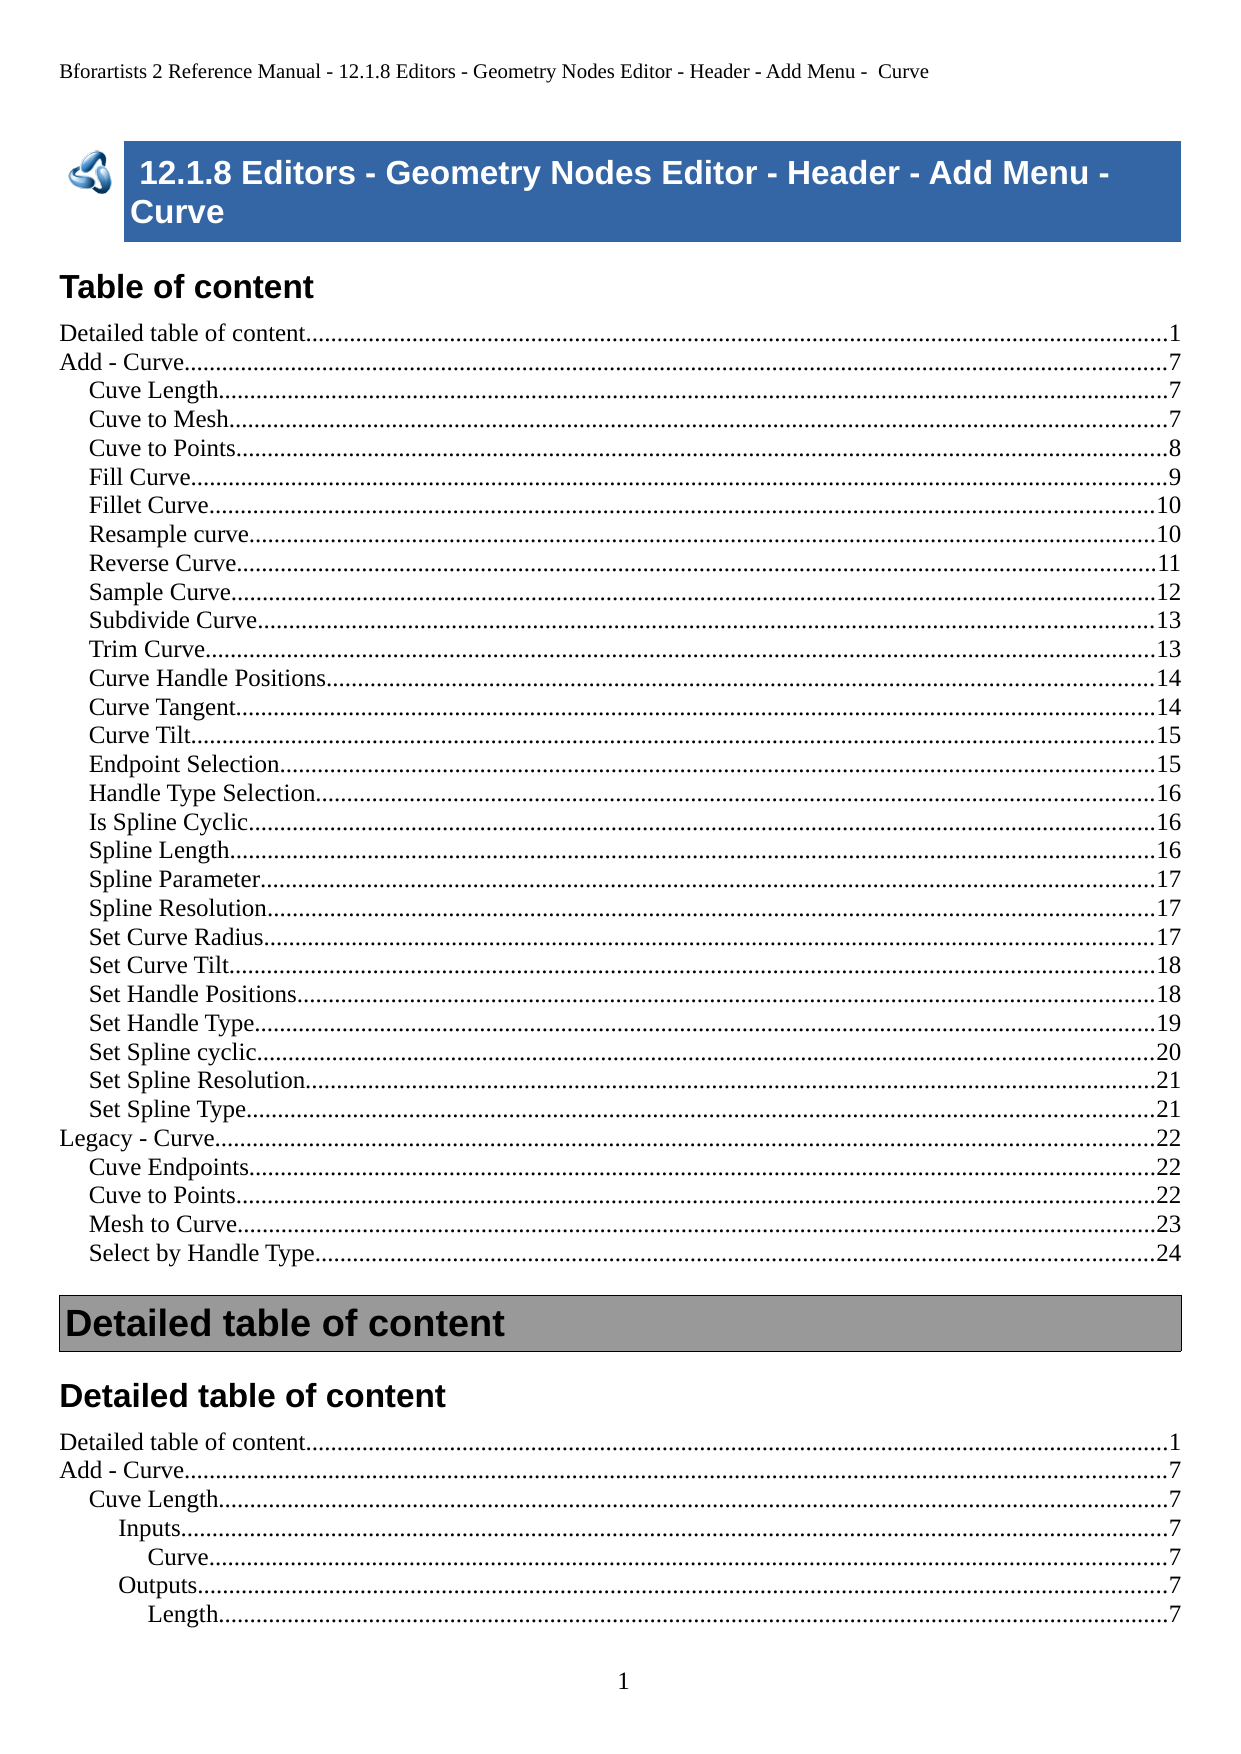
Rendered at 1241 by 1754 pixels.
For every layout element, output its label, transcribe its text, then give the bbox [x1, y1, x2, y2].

text Subdivide Curve 13 [88, 605, 1181, 634]
text Curve Tangent 14 [88, 692, 1181, 720]
text Cuve to Points 22 [88, 1180, 1181, 1209]
text Mesh to Curve 23 [88, 1209, 1181, 1238]
text Curve 7 [147, 1542, 1181, 1570]
text Spline Length 16 [88, 835, 1181, 864]
text Cuve to Mesh 7 [88, 404, 1181, 433]
text Cuve Length 7 [88, 1484, 1181, 1513]
text Detailed table of content 1 [59, 1427, 1181, 1455]
text Sample Curve 12 [88, 577, 1181, 605]
text Reverse Curve 11 [88, 548, 1181, 577]
text Set Spline Type 21 [88, 1094, 1181, 1123]
text Legacy - Curve 22 [59, 1123, 1181, 1152]
text Cuve to Points 8 [88, 433, 1181, 462]
table_header Detailed table of content [60, 1296, 1181, 1351]
text Curve Handle Positions 14 [88, 663, 1181, 692]
text Resample curve 10 [88, 519, 1181, 548]
text Set Spline Resolution 21 [88, 1065, 1181, 1094]
text Handle Type Selection 16 [88, 778, 1181, 807]
text Curve Tilt 15 [88, 720, 1181, 749]
text Length 7 [147, 1599, 1181, 1628]
text Outputs 7 [118, 1570, 1181, 1599]
table_header [59, 141, 124, 242]
text Set Spline cyclic 20 [88, 1037, 1181, 1065]
text Select by Handle Type 24 [88, 1238, 1181, 1267]
text Detailed table of content 1 [59, 318, 1181, 347]
text Cuve Endpoints 22 [88, 1152, 1181, 1180]
text Set Handle Type 19 [88, 1008, 1181, 1037]
table_header 12.1.8 Editors - Geometry Nodes Editor - Header - Add Menu - Curve [124, 141, 1181, 242]
text Add - Curve 7 [59, 347, 1181, 375]
text Inputs 7 [118, 1513, 1181, 1542]
text Set Handle Positions 18 [88, 979, 1181, 1008]
text Spline Resolution 17 [88, 893, 1181, 922]
picture [65, 147, 114, 197]
text Is Spline Cyclic 16 [88, 807, 1181, 835]
text Set Curve Tilt 18 [88, 950, 1181, 979]
subtitle Table of content [59, 267, 1181, 305]
text Add - Curve 7 [59, 1455, 1181, 1484]
text Set Curve Radius 17 [88, 922, 1181, 950]
text Spline Parameter 17 [88, 864, 1181, 893]
text Cuve Length 7 [88, 375, 1181, 404]
text Endpoint Selection 15 [88, 749, 1181, 778]
text Fill Curve 9 [88, 462, 1181, 490]
text Fillet Curve 10 [88, 490, 1181, 519]
text Trim Curve 13 [88, 634, 1181, 663]
subtitle Detailed table of content [59, 1376, 1181, 1414]
